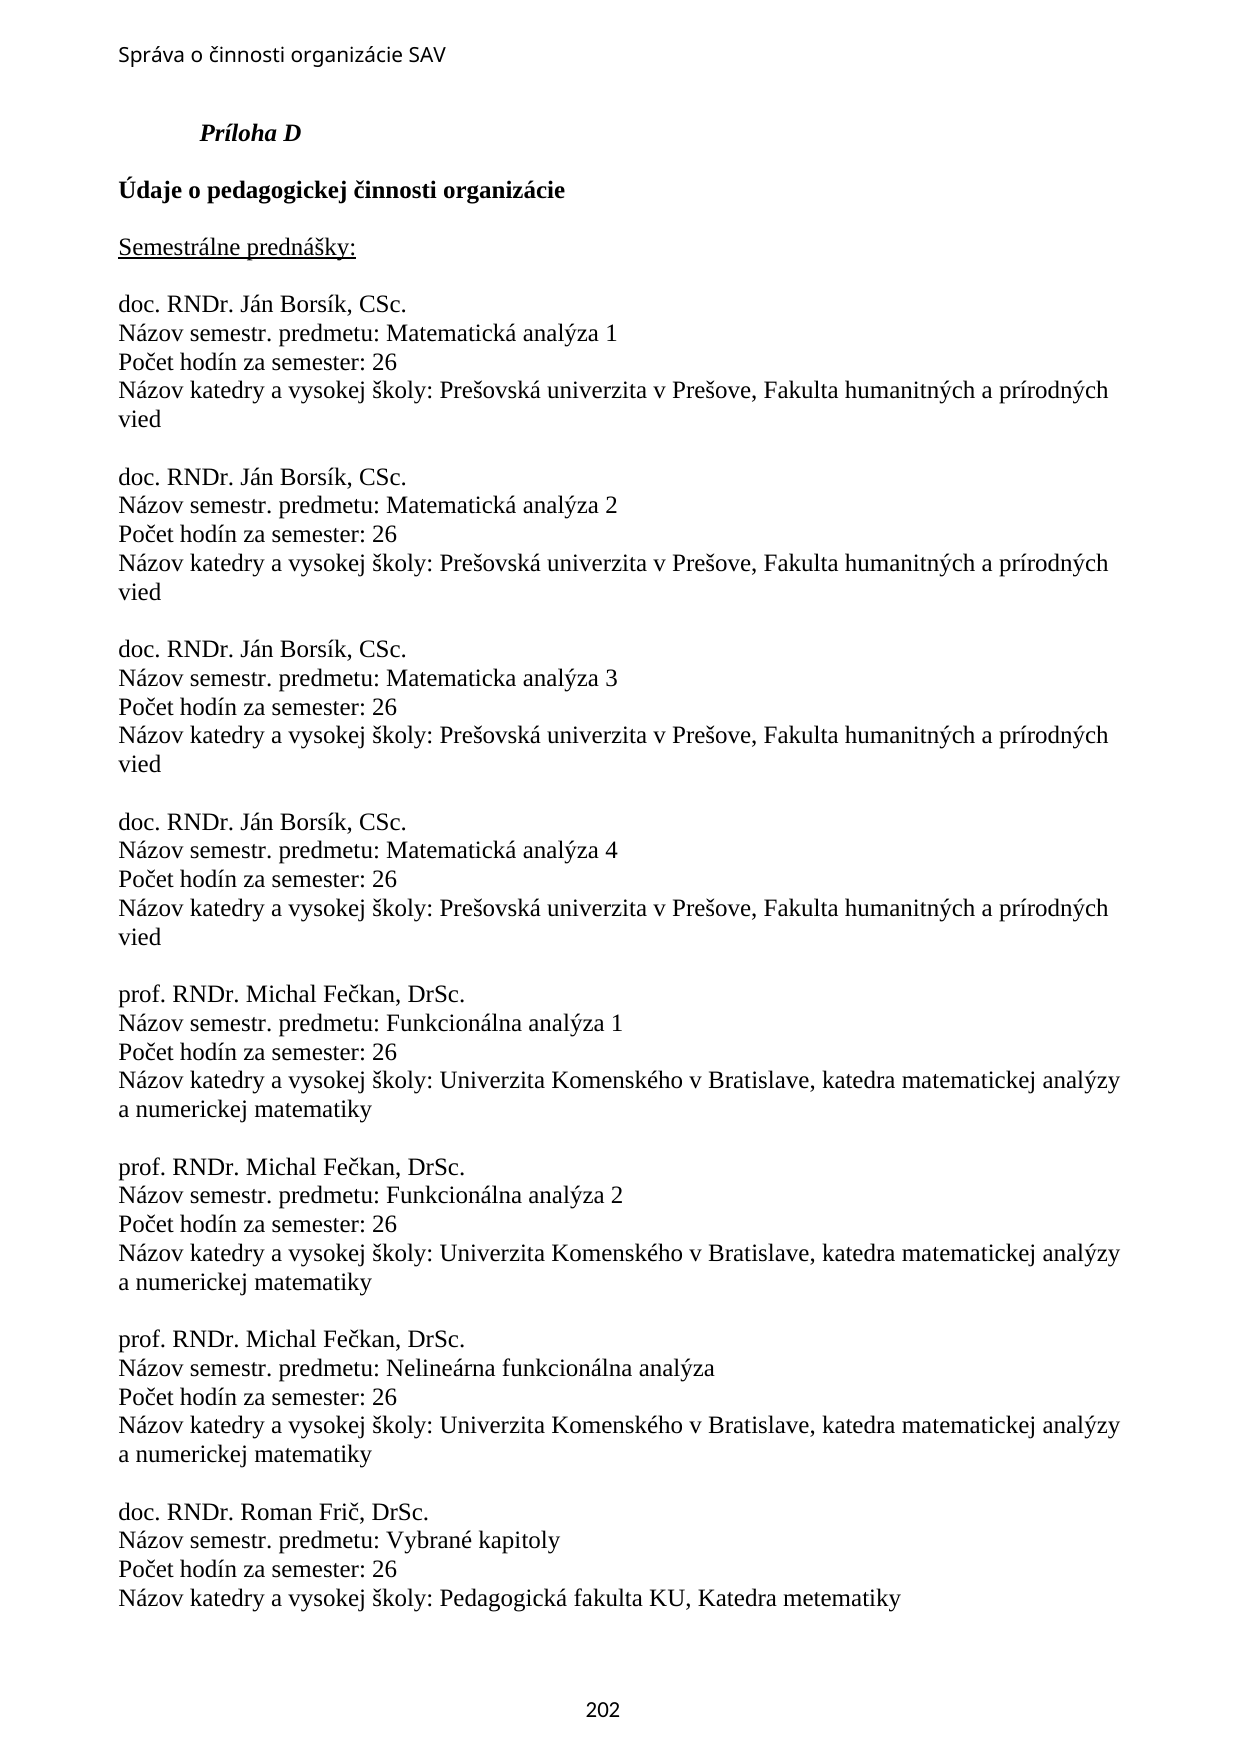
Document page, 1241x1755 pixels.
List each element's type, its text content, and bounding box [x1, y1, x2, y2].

text Názov katedry a vysokej školy: Pedagogická fakulta KU, Katedra metematiky [118, 1583, 1122, 1612]
text Údaje o pedagogickej činnosti organizácie [118, 175, 1122, 232]
text Počet hodín za semester: 26 [118, 864, 1122, 893]
text Počet hodín za semester: 26 [118, 1037, 1122, 1065]
text Počet hodín za semester: 26 [118, 1554, 1122, 1583]
text doc. RNDr. Roman Frič, DrSc. [118, 1497, 1122, 1525]
text Názov semestr. predmetu: Nelineárna funkcionálna analýza [118, 1353, 1122, 1382]
text Názov semestr. predmetu: Funkcionálna analýza 1 [118, 1008, 1122, 1037]
text Názov semestr. predmetu: Funkcionálna analýza 2 [118, 1180, 1122, 1209]
text Príloha D [193, 118, 1122, 175]
text Názov semestr. predmetu: Matematická analýza 1 [118, 318, 1122, 347]
text Názov katedry a vysokej školy: Univerzita Komenského v Bratislave, katedra matematickej analýzy a numerickej matematiky [118, 1410, 1122, 1497]
text Názov semestr. predmetu: Vybrané kapitoly [118, 1525, 1122, 1554]
text Názov katedry a vysokej školy: Prešovská univerzita v Prešove, Fakulta humanitných a prírodných vied [118, 720, 1122, 807]
text prof. RNDr. Michal Fečkan, DrSc. [118, 1152, 1122, 1180]
text Názov katedry a vysokej školy: Univerzita Komenského v Bratislave, katedra matematickej analýzy a numerickej matematiky [118, 1238, 1122, 1324]
text doc. RNDr. Ján Borsík, CSc. [118, 289, 1122, 318]
text prof. RNDr. Michal Fečkan, DrSc. [118, 1324, 1122, 1353]
text Názov semestr. predmetu: Matematicka analýza 3 [118, 663, 1122, 692]
text Názov katedry a vysokej školy: Prešovská univerzita v Prešove, Fakulta humanitných a prírodných vied [118, 893, 1122, 979]
text Počet hodín za semester: 26 [118, 692, 1122, 720]
text prof. RNDr. Michal Fečkan, DrSc. [118, 979, 1122, 1008]
text doc. RNDr. Ján Borsík, CSc. [118, 634, 1122, 663]
text Názov katedry a vysokej školy: Prešovská univerzita v Prešove, Fakulta humanitných a prírodných vied [118, 548, 1122, 634]
text doc. RNDr. Ján Borsík, CSc. [118, 807, 1122, 835]
text Semestrálne prednášky: [118, 232, 1122, 289]
text Názov katedry a vysokej školy: Prešovská univerzita v Prešove, Fakulta humanitných a prírodných vied [118, 375, 1122, 462]
text Počet hodín za semester: 26 [118, 347, 1122, 375]
text doc. RNDr. Ján Borsík, CSc. [118, 462, 1122, 490]
text Počet hodín za semester: 26 [118, 519, 1122, 548]
text Názov semestr. predmetu: Matematická analýza 2 [118, 490, 1122, 519]
text Počet hodín za semester: 26 [118, 1209, 1122, 1238]
text Počet hodín za semester: 26 [118, 1382, 1122, 1410]
text Názov katedry a vysokej školy: Univerzita Komenského v Bratislave, katedra matematickej analýzy a numerickej matematiky [118, 1065, 1122, 1152]
text Názov semestr. predmetu: Matematická analýza 4 [118, 835, 1122, 864]
